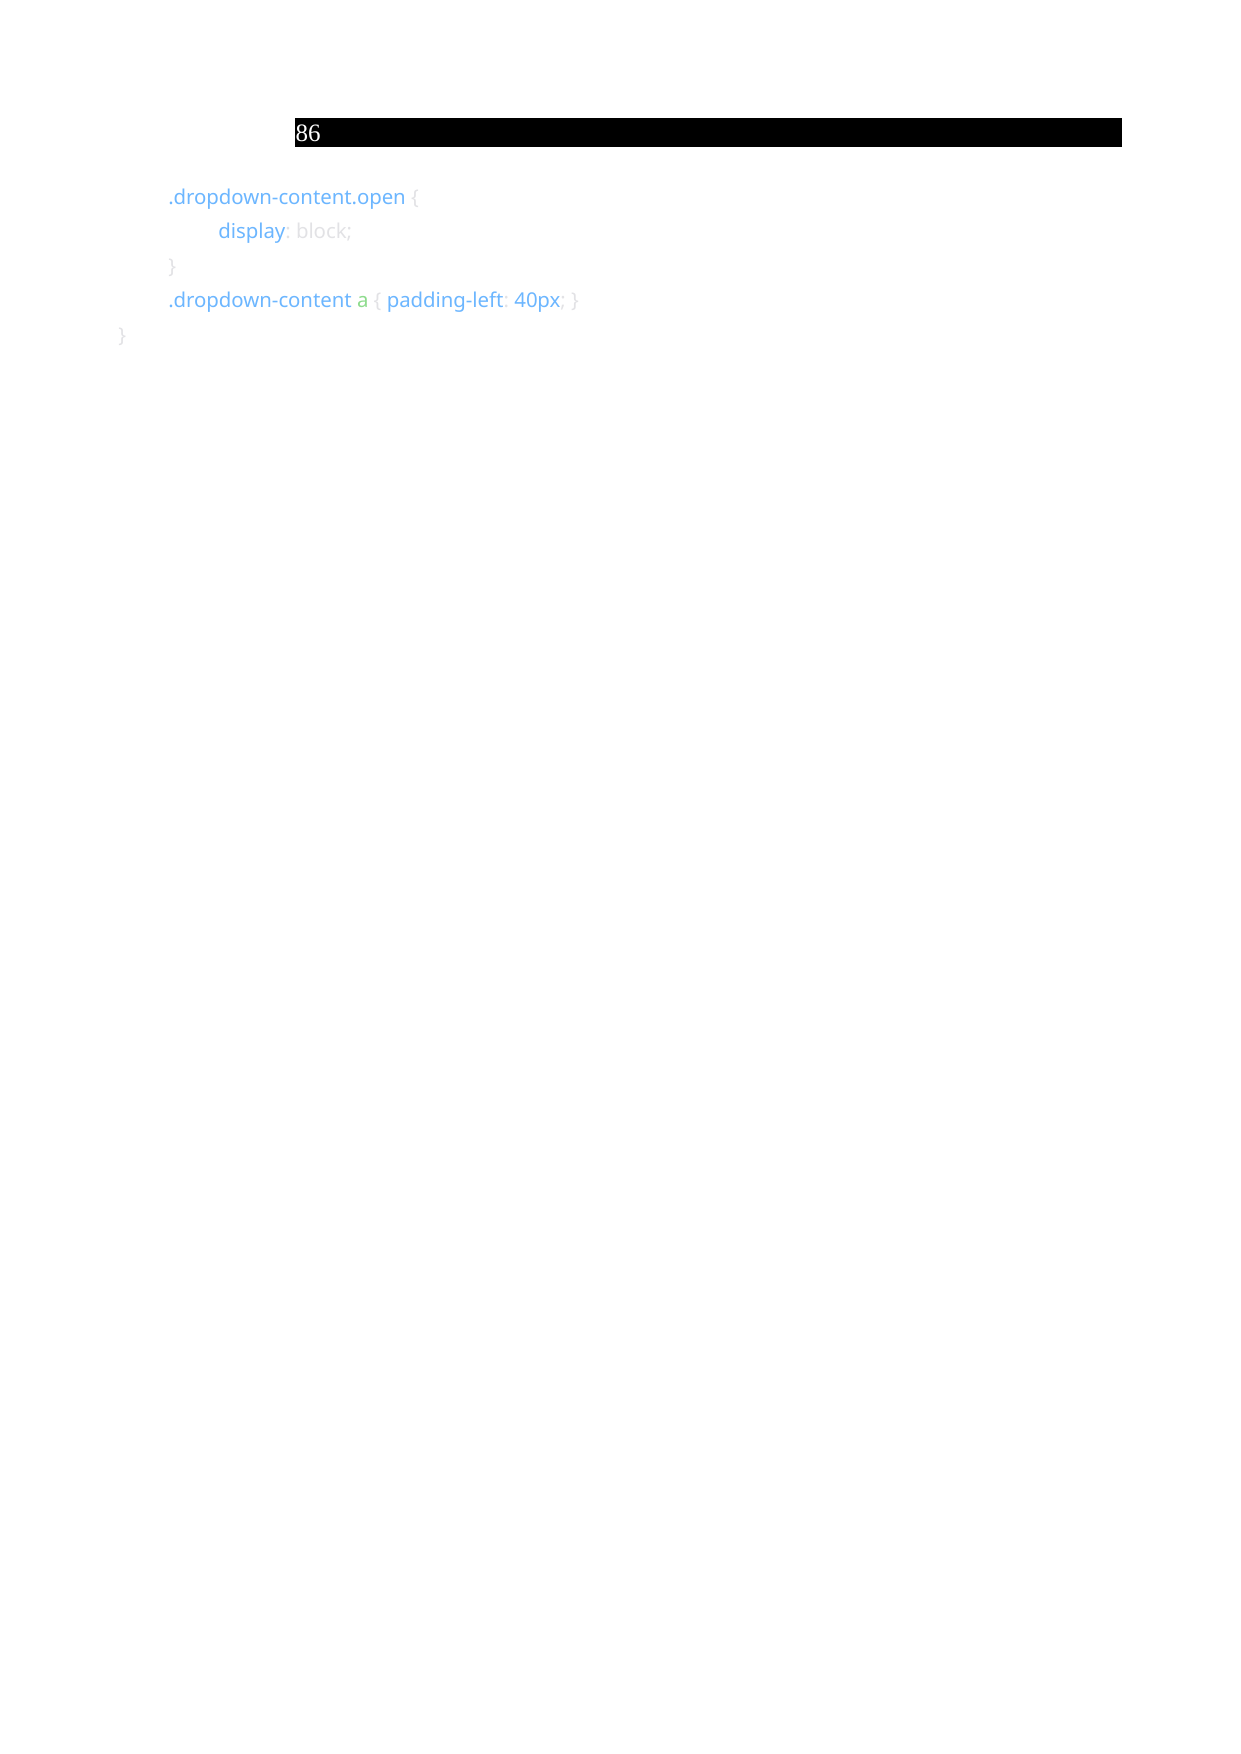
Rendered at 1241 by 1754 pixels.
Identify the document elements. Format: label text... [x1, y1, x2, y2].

text } [118, 314, 1122, 348]
text } [118, 245, 1122, 279]
text .dropdown-content.open { [118, 176, 1122, 211]
text display: block; [118, 211, 1122, 245]
text .dropdown-content a { padding-left: 40px; } [118, 279, 1122, 314]
